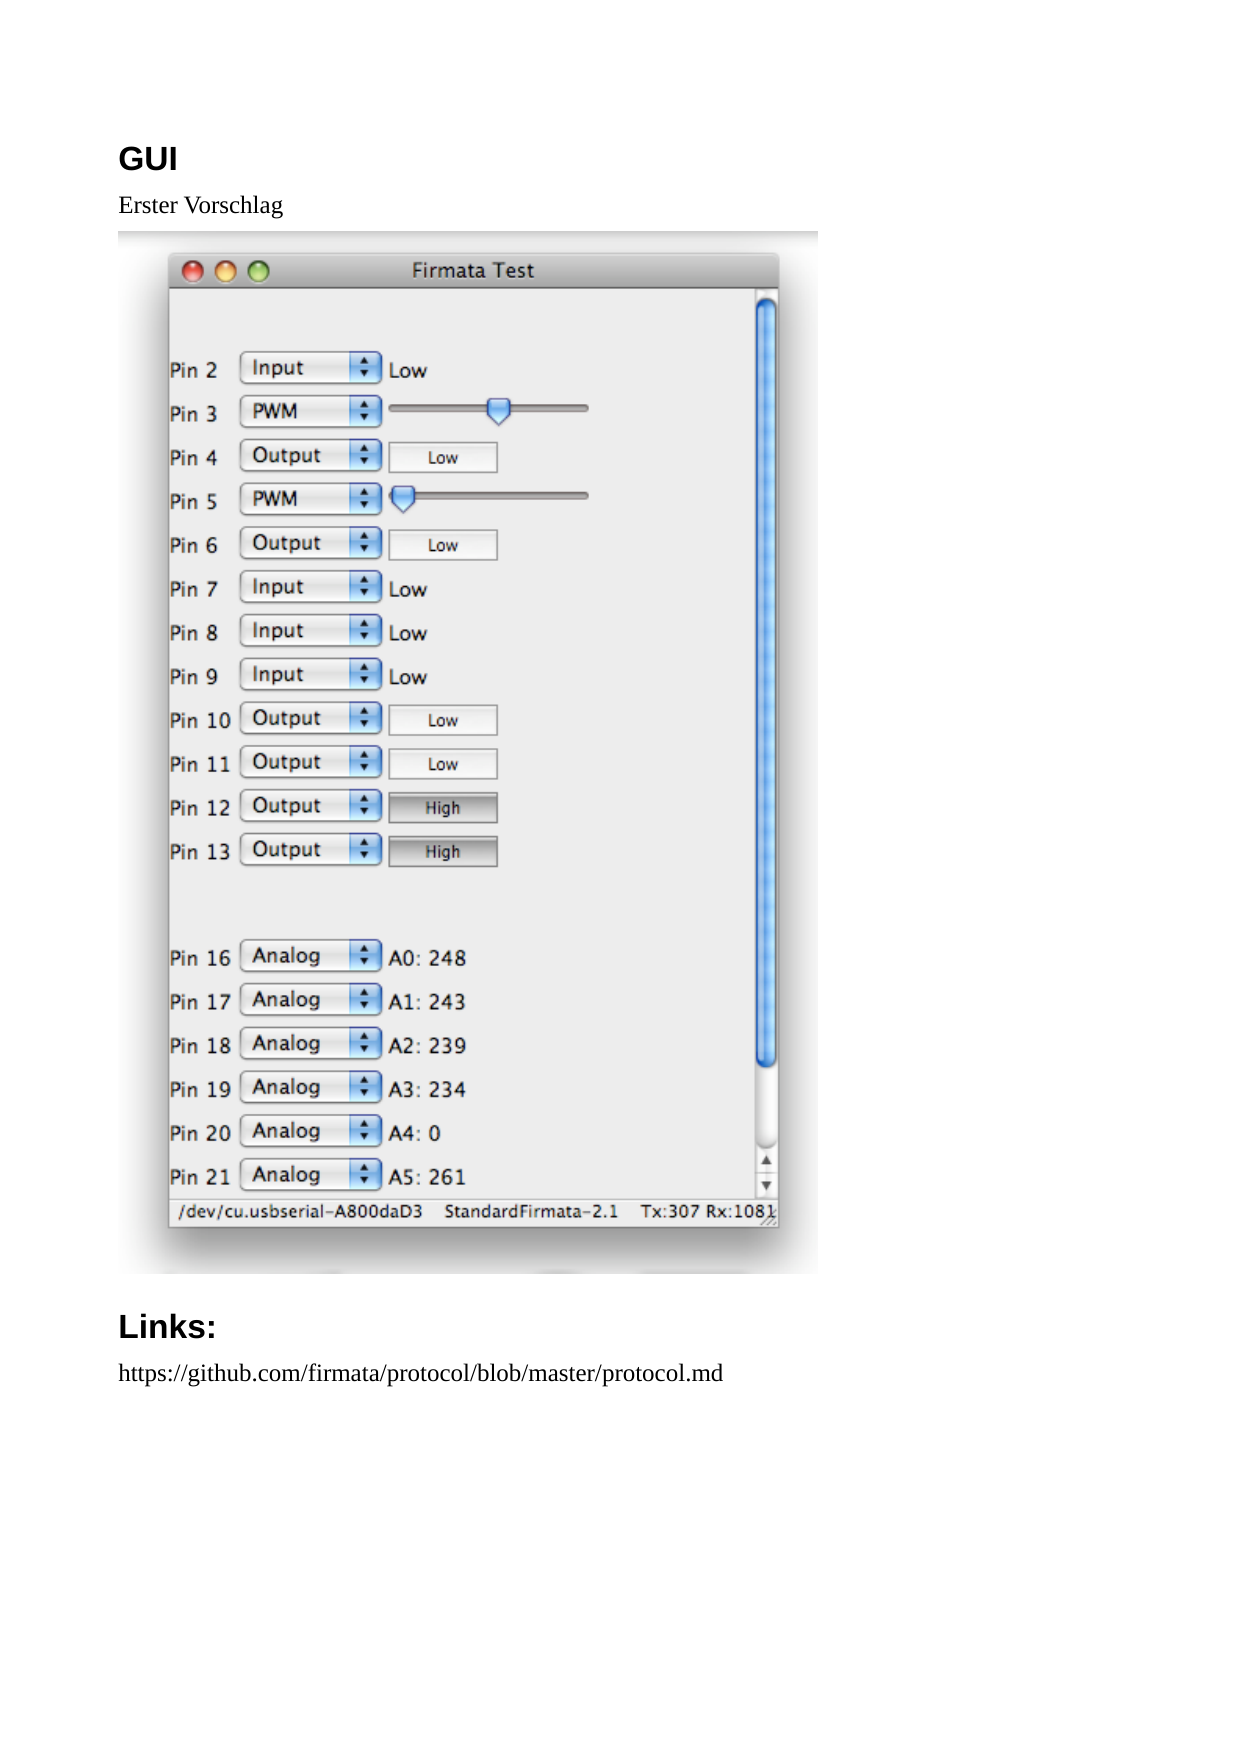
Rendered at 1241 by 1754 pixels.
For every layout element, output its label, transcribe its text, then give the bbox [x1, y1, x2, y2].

text https://github.com/firmata/protocol/blob/master/protocol.md [118, 1358, 1122, 1387]
picture [118, 231, 818, 1274]
text Erster Vorschlag [118, 190, 1122, 219]
subtitle Links: [118, 1307, 1122, 1345]
subtitle GUI [118, 139, 1122, 178]
